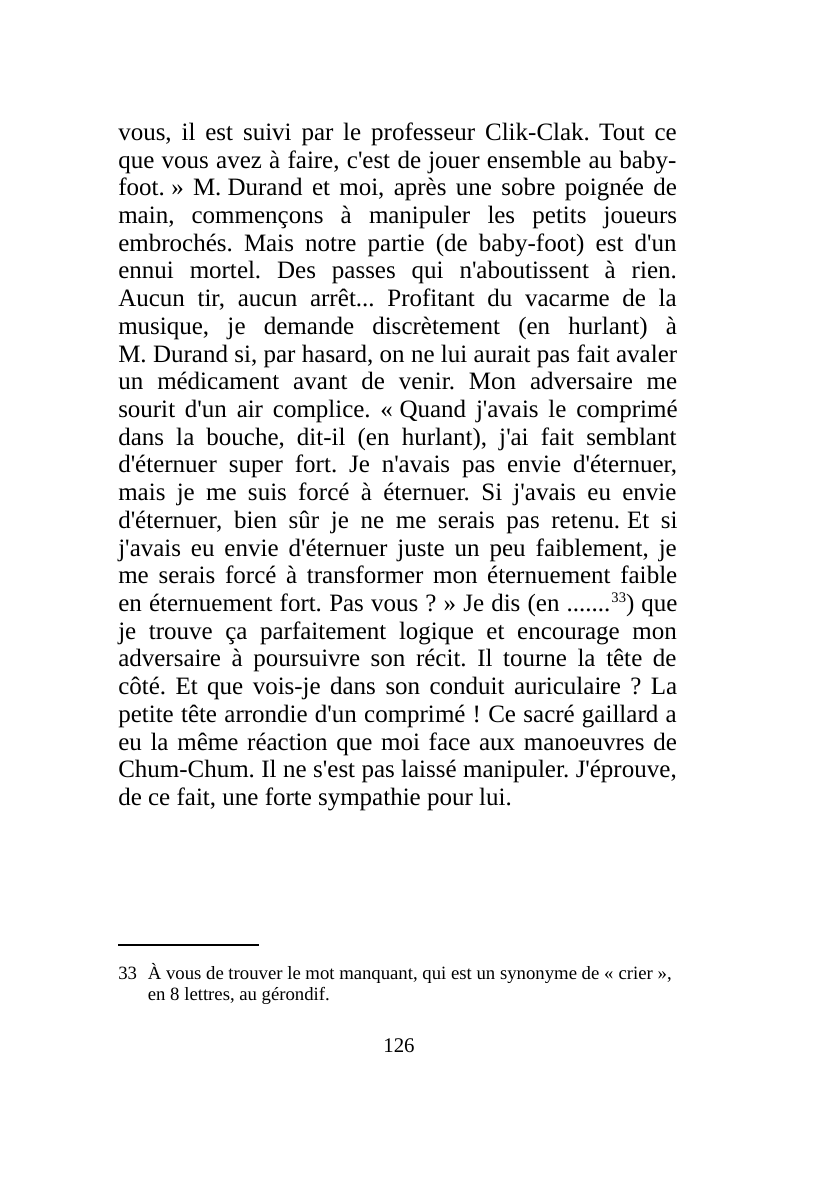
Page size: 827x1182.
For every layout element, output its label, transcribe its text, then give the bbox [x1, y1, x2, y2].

text À vous de trouver le mot manquant, qui est un synonyme de « crier », en 8 lettres, au gérondif. [118, 963, 679, 1004]
text vous, il est suivi par le professeur Clik-Clak. Tout ce que vous avez à faire, c'est de jouer ensemble au baby-foot. » M. Durand et moi, après une sobre poignée de main, commençons à manipuler les petits joueurs embrochés. Mais notre partie (de baby-foot) est d'un ennui mortel. Des passes qui n'aboutissent à rien. Aucun tir, aucun arrêt... Profitant du vacarme de la musique, je demande discrètement (en hurlant) à M. Durand si, par hasard, on ne lui aurait pas fait avaler un médicament avant de venir. Mon adversaire me sourit d'un air complice. « Quand j'avais le comprimé dans la bouche, dit-il (en hurlant), j'ai fait semblant d'éternuer super fort. Je n'avais pas envie d'éternuer, mais je me suis forcé à éternuer. Si j'avais eu envie d'éternuer, bien sûr je ne me serais pas retenu. Et si j'avais eu envie d'éternuer juste un peu faiblement, je me serais forcé à transformer mon éternuement faible en éternuement fort. Pas vous ? » Je dis (en .......) que je trouve ça parfaitement logique et encourage mon adversaire à poursuivre son récit. Il tourne la tête de côté. Et que vois-je dans son conduit auriculaire ? La petite tête arrondie d'un comprimé ! Ce sacré gaillard a eu la même réaction que moi face aux manoeuvres de Chum-Chum. Il ne s'est pas laissé manipuler. J'éprouve, de ce fait, une forte sympathie pour lui. [118, 118, 677, 811]
